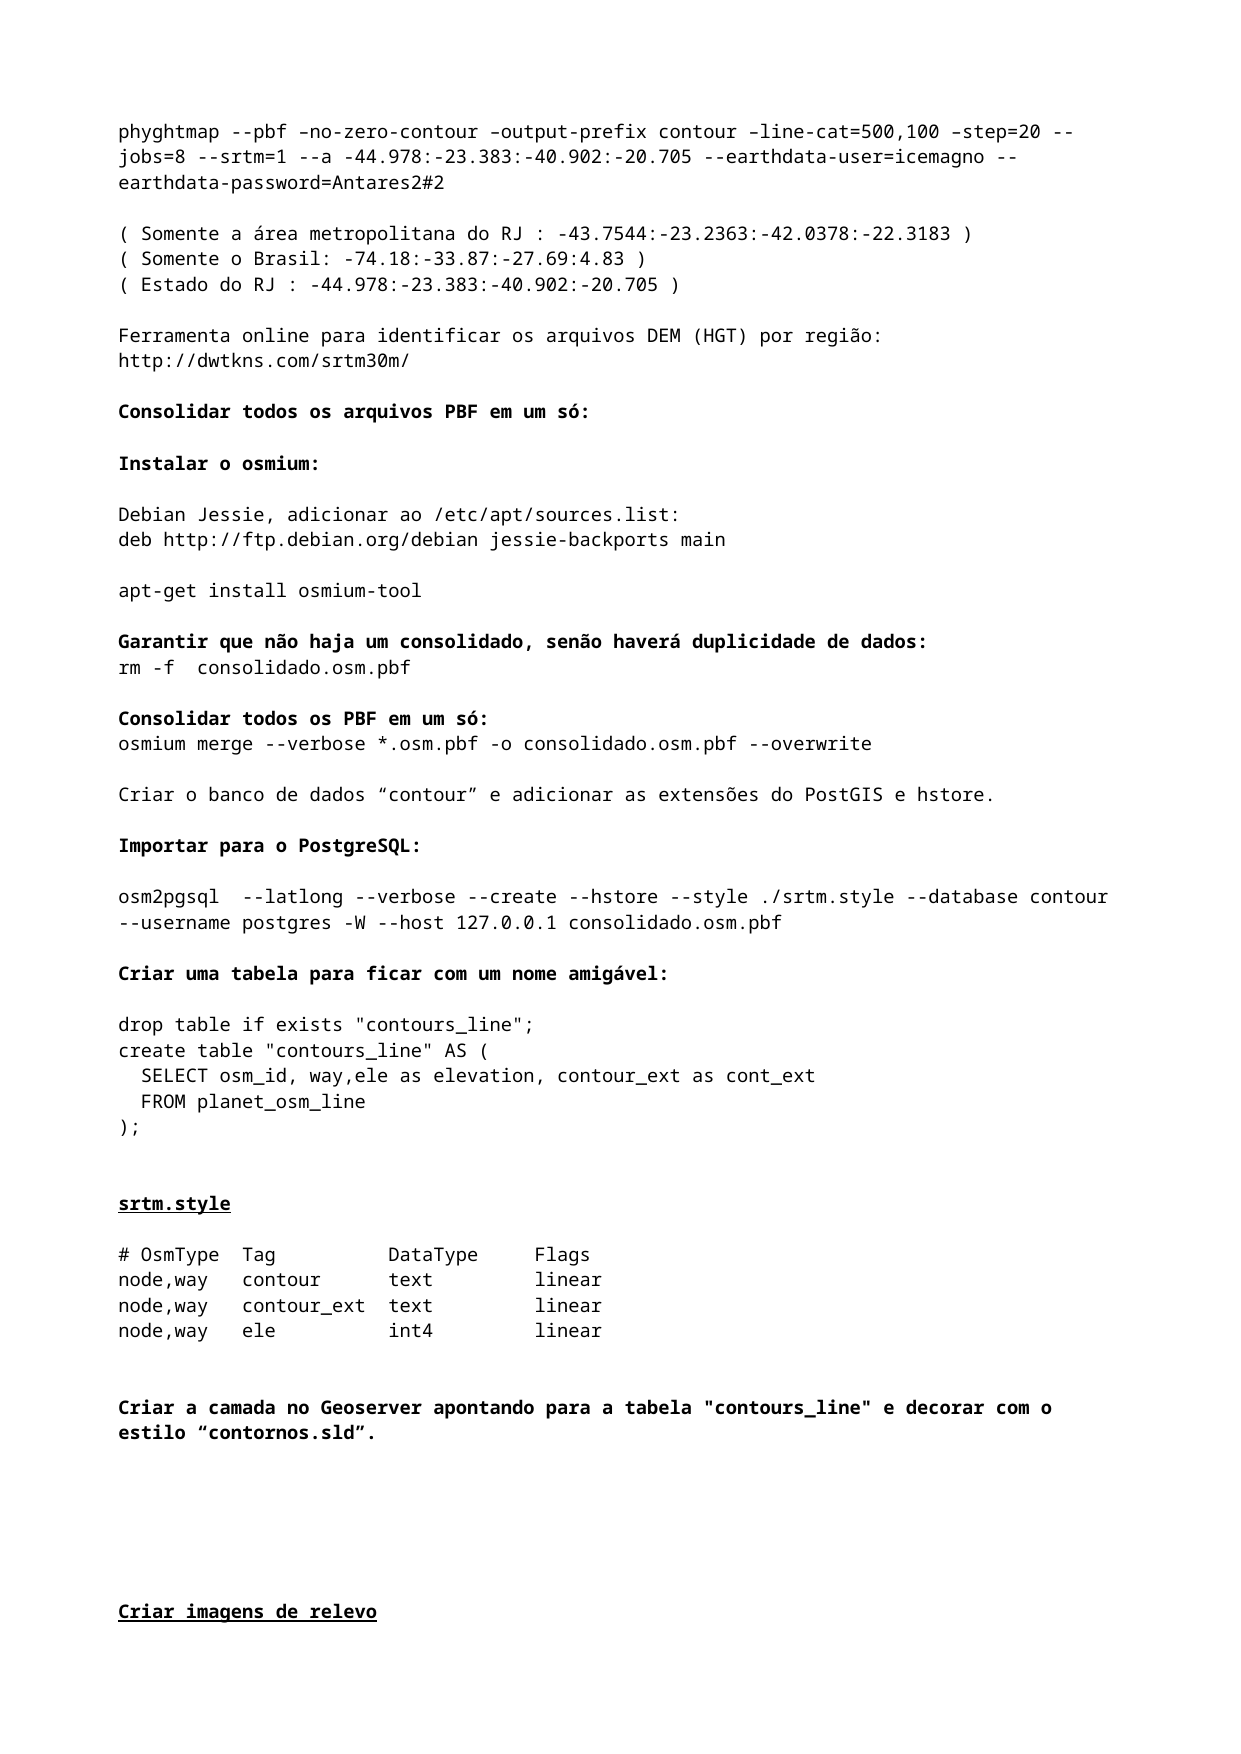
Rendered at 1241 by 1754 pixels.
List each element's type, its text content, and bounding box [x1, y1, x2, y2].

text Ferramenta online para identificar os arquivos DEM (HGT) por região: http://dwtkns.com/srtm30m/ [118, 322, 1122, 373]
text drop table if exists "contours_line"; [118, 1011, 1122, 1037]
text ); [118, 1113, 1122, 1139]
text osmium merge --verbose *.osm.pbf -o consolidado.osm.pbf --overwrite [118, 731, 1122, 756]
text Consolidar todos os PBF em um só: [118, 705, 1122, 731]
text ( Somente a área metropolitana do RJ : -43.7544:-23.2363:-42.0378:-22.3183 ) [118, 220, 1122, 246]
text create table "contours_line" AS ( [118, 1037, 1122, 1062]
text rm -f consolidado.osm.pbf [118, 654, 1122, 679]
text Importar para o PostgreSQL: [118, 833, 1122, 858]
text node,way contour_ext text linear [118, 1292, 1122, 1318]
text node,way ele int4 linear [118, 1318, 1122, 1343]
text FROM planet_osm_line [118, 1088, 1122, 1113]
text srtm.style [118, 1190, 1122, 1216]
text Instalar o osmium: [118, 450, 1122, 475]
text Criar uma tabela para ficar com um nome amigável: [118, 960, 1122, 986]
text Criar imagens de relevo [118, 1598, 1122, 1624]
text Debian Jessie, adicionar ao /etc/apt/sources.list: [118, 501, 1122, 526]
text apt-get install osmium-tool [118, 577, 1122, 603]
text phyghtmap --pbf –no-zero-contour –output-prefix contour –line-cat=500,100 –step=20 --jobs=8 --srtm=1 --a -44.978:-23.383:-40.902:-20.705 --earthdata-user=icemagno --earthdata-password=Antares2#2 [118, 118, 1122, 195]
text Criar o banco de dados “contour” e adicionar as extensões do PostGIS e hstore. [118, 782, 1122, 807]
text Garantir que não haja um consolidado, senão haverá duplicidade de dados: [118, 628, 1122, 654]
text osm2pgsql --latlong --verbose --create --hstore --style ./srtm.style --database contour --username postgres -W --host 127.0.0.1 consolidado.osm.pbf [118, 884, 1122, 935]
text ( Somente o Brasil: -74.18:-33.87:-27.69:4.83 ) [118, 246, 1122, 271]
text Criar a camada no Geoserver apontando para a tabela "contours_line" e decorar com o estilo “contornos.sld”. [118, 1394, 1122, 1445]
text deb http://ftp.debian.org/debian jessie-backports main [118, 526, 1122, 552]
text node,way contour text linear [118, 1267, 1122, 1292]
text Consolidar todos os arquivos PBF em um só: [118, 399, 1122, 424]
text ( Estado do RJ : -44.978:-23.383:-40.902:-20.705 ) [118, 271, 1122, 297]
text # OsmType Tag DataType Flags [118, 1241, 1122, 1267]
text SELECT osm_id, way,ele as elevation, contour_ext as cont_ext [118, 1062, 1122, 1088]
